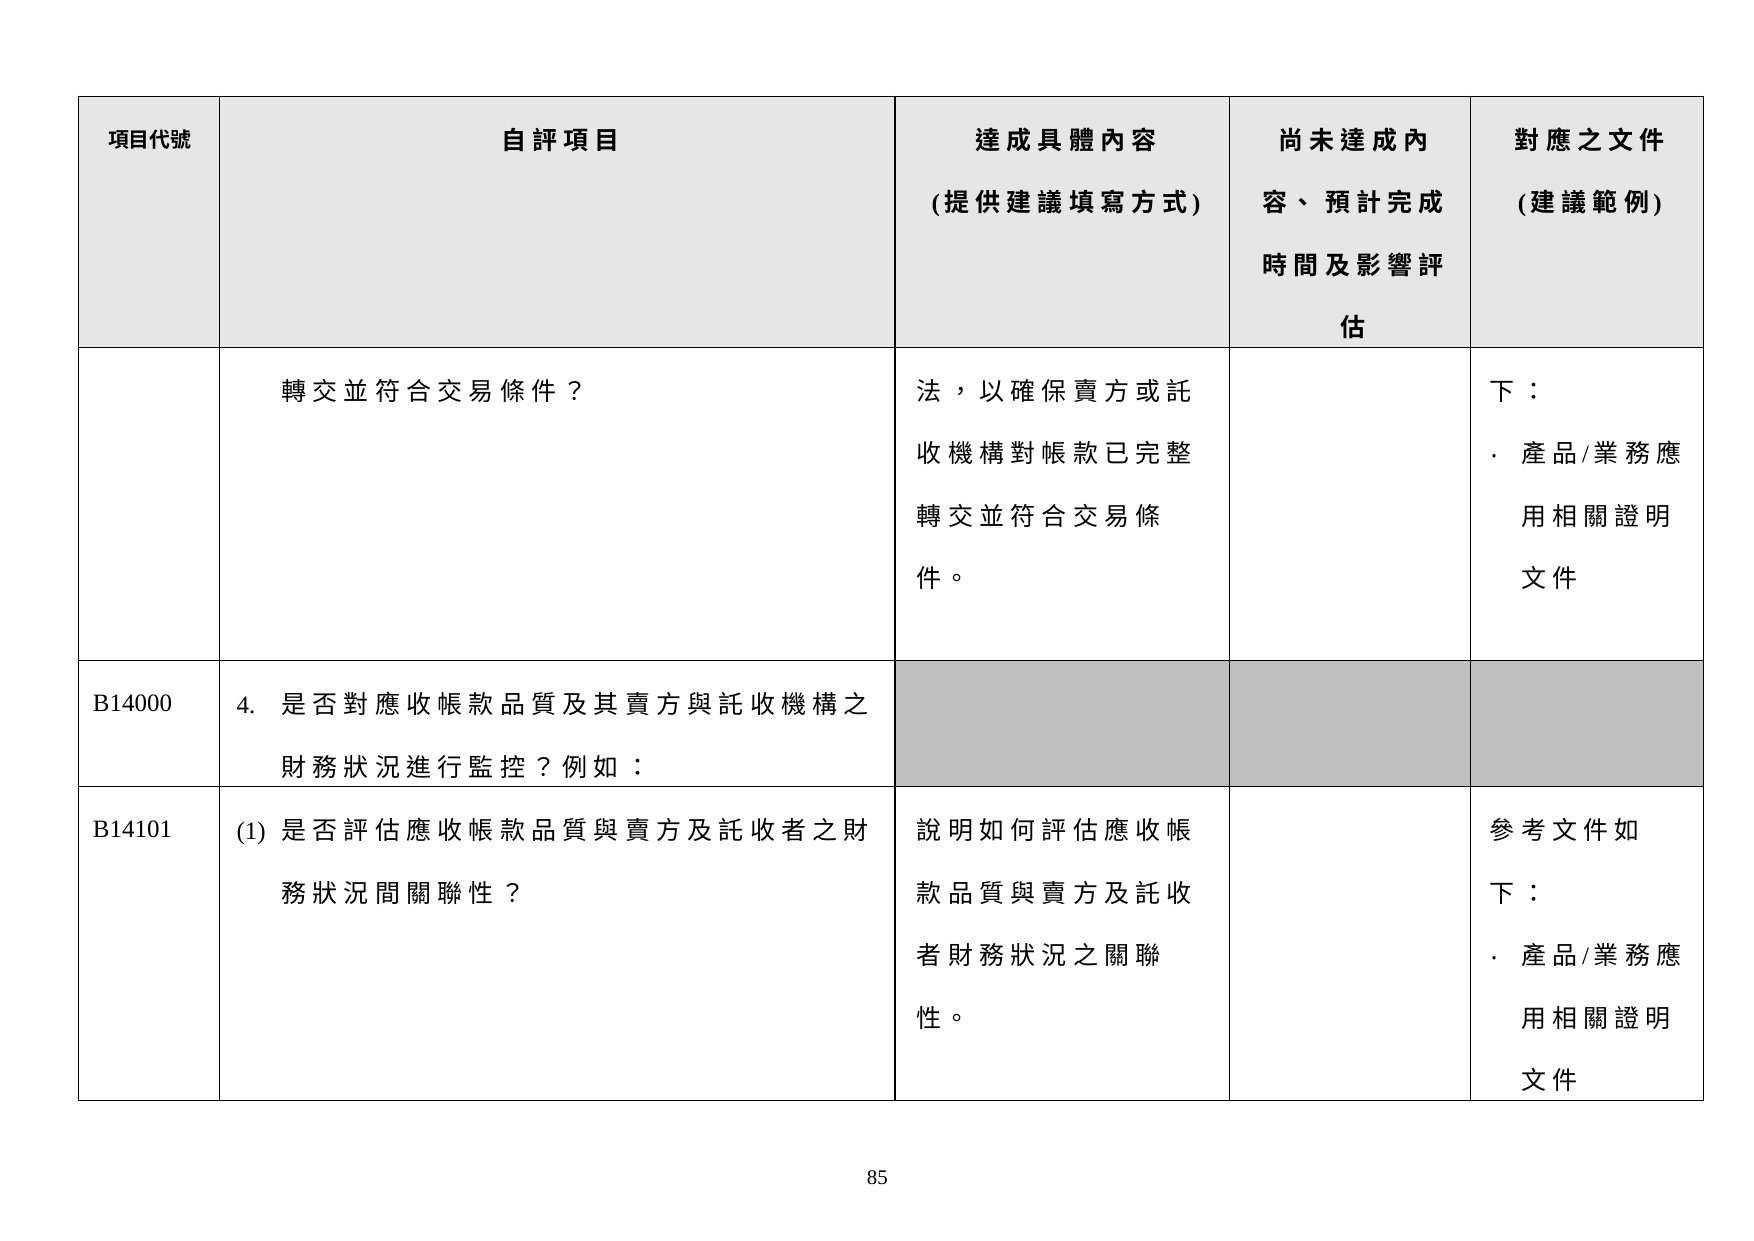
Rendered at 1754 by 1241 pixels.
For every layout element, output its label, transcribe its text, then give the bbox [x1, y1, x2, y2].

table_cell [1230, 787, 1470, 1100]
table_cell 說明如何評估應收帳款品質與賣方及託收者財務狀況之關聯性。 [896, 787, 1229, 1100]
table_header 尚未達成內容、預計完成時間及影響評估 [1230, 97, 1470, 347]
table_cell [1230, 661, 1470, 786]
table_cell 轉交並符合交易條件？ [220, 348, 894, 660]
table_header 自評項目 [220, 97, 894, 347]
table_cell 參考文件如下： 產品/業務應用相關證明文件 [1471, 348, 1703, 660]
table_cell [79, 348, 219, 660]
table_cell 是否對應收帳款品質及其賣方與託收機構之財務狀況進行監控？例如： [220, 661, 894, 786]
table_cell 參考文件如下： 產品/業務應用相關證明文件 [1471, 787, 1703, 1100]
table_cell [896, 661, 1229, 786]
table_cell [1471, 661, 1703, 786]
table_cell B14000 [79, 661, 219, 786]
table_cell B14101 [79, 787, 219, 1100]
table_cell 法，以確保賣方或託收機構對帳款已完整轉交並符合交易條件。 [896, 348, 1229, 660]
table_header 項目代號 [79, 97, 219, 347]
table_cell [1230, 348, 1470, 660]
table_cell 是否評估應收帳款品質與賣方及託收者之財務狀況間關聯性？ [220, 787, 894, 1100]
table_header 對應之文件 (建議範例) [1471, 97, 1703, 347]
table_header 達成具體內容 (提供建議填寫方式) [896, 97, 1229, 347]
